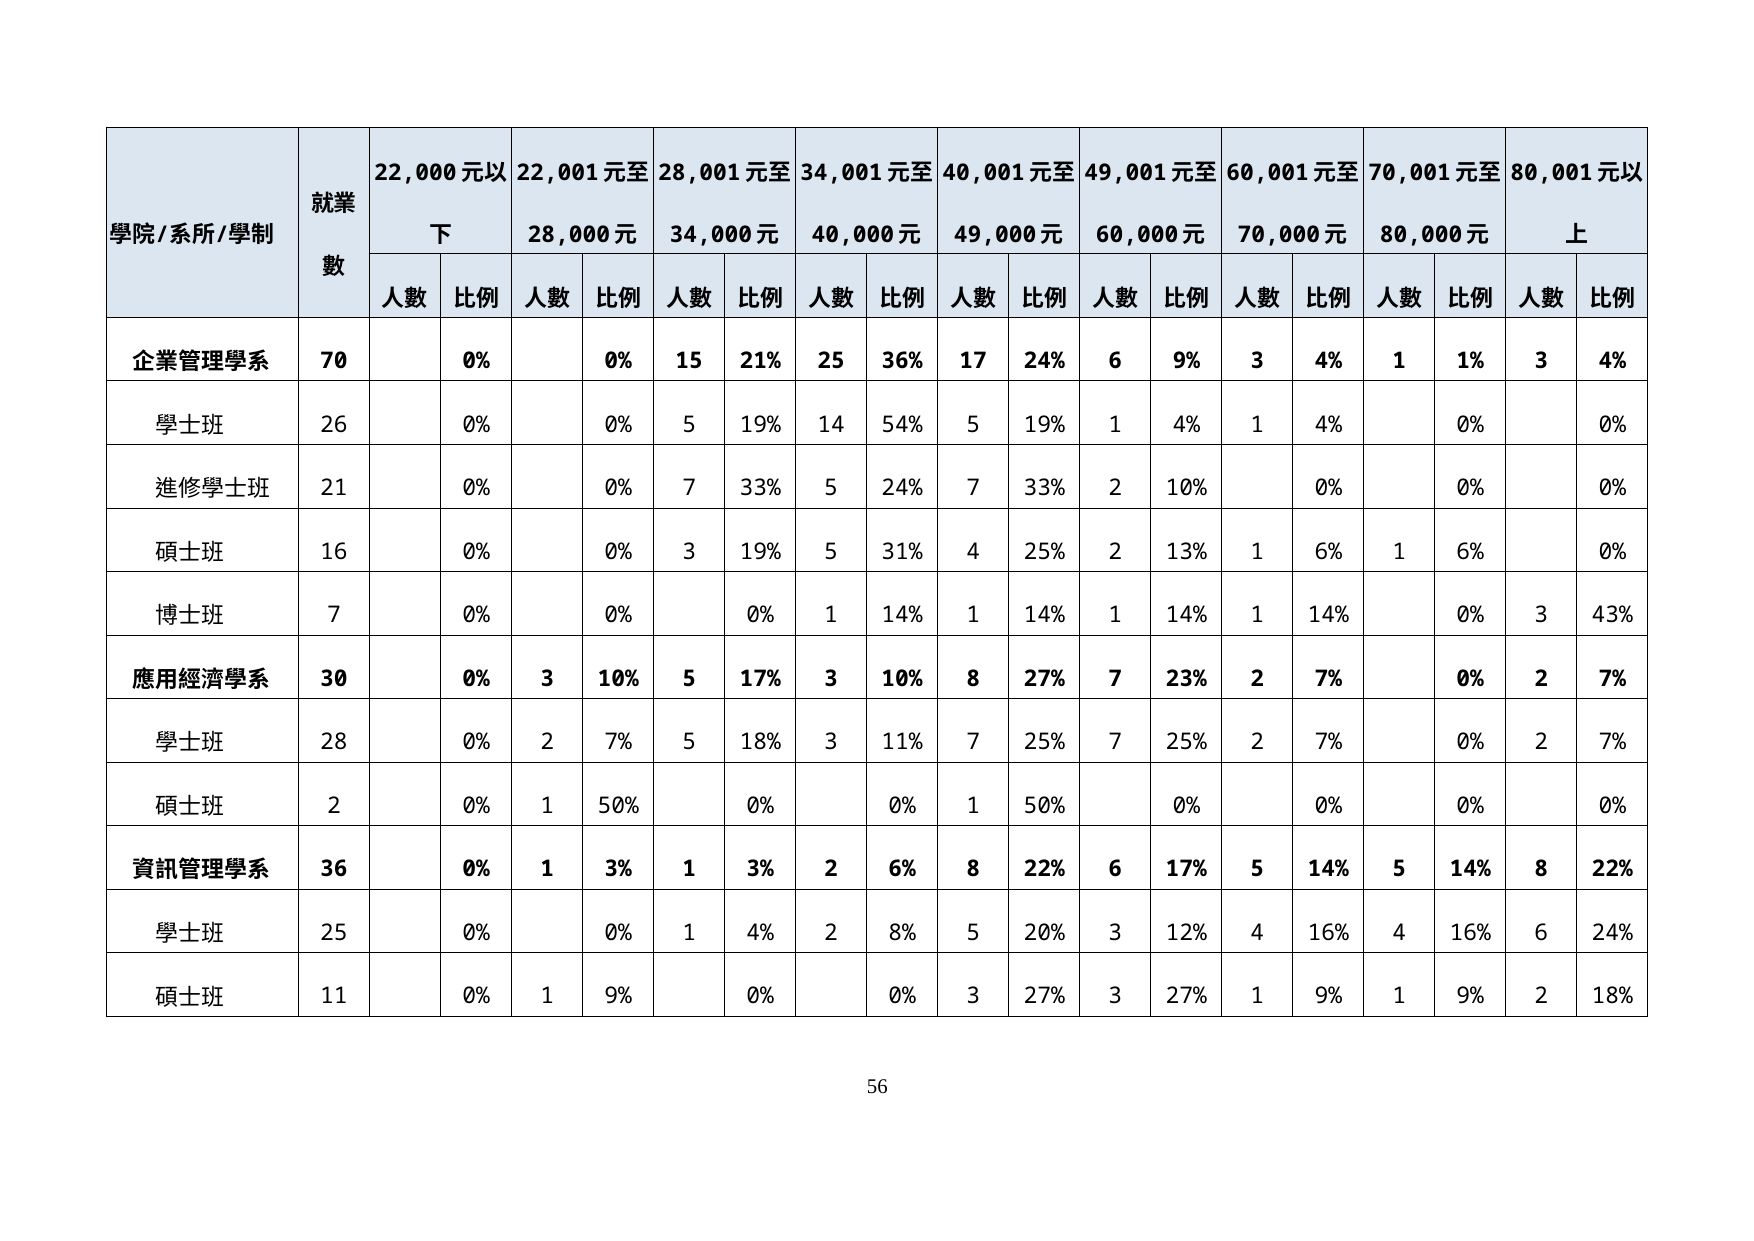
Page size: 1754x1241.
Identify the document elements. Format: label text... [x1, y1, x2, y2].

table_cell [512, 509, 582, 571]
table_cell 1 [1080, 572, 1150, 634]
table_cell 0% [1293, 763, 1363, 825]
table_cell 9% [583, 953, 653, 1016]
table_cell 1 [938, 763, 1008, 825]
table_cell 33% [1009, 445, 1079, 507]
table_cell [1222, 445, 1292, 507]
table_cell 36 [299, 826, 369, 889]
table_header 22,000元以下 [370, 128, 511, 253]
table_cell 3 [1222, 318, 1292, 380]
table_header 80,001元以上 [1506, 128, 1647, 253]
table_cell 0% [1577, 763, 1647, 825]
table_cell 7% [1293, 636, 1363, 698]
table_cell 10% [867, 636, 937, 698]
table_cell [370, 445, 440, 507]
table_cell [1506, 381, 1576, 444]
table_cell 0% [441, 953, 511, 1016]
table_cell 7% [1577, 699, 1647, 762]
table_cell 1 [512, 953, 582, 1016]
table_cell [370, 381, 440, 444]
table_cell 7 [938, 445, 1008, 507]
table_header 40,001元至49,000元 [938, 128, 1079, 253]
table_cell 23% [1151, 636, 1221, 698]
table_cell 0% [441, 699, 511, 762]
table_cell 14 [796, 381, 866, 444]
table_cell 25% [1151, 699, 1221, 762]
table_cell 人數 [938, 254, 1008, 317]
table_cell [654, 953, 724, 1016]
table_cell 人數 [1222, 254, 1292, 317]
table_cell 4% [1151, 381, 1221, 444]
table_cell [512, 381, 582, 444]
table_cell 16 [299, 509, 369, 571]
table_cell 比例 [583, 254, 653, 317]
table_cell 14% [867, 572, 937, 634]
table_cell 人數 [512, 254, 582, 317]
table_cell 4% [1293, 381, 1363, 444]
table_cell 0% [1435, 763, 1505, 825]
table_cell 27% [1009, 953, 1079, 1016]
table_cell 36% [867, 318, 937, 380]
table_cell 0% [441, 445, 511, 507]
table_cell 0% [1435, 381, 1505, 444]
table_cell 7 [1080, 699, 1150, 762]
table_cell 1 [512, 826, 582, 889]
table_header 22,001元至28,000元 [512, 128, 653, 253]
table_cell 0% [441, 890, 511, 952]
table_cell 6% [1435, 509, 1505, 571]
table_cell [654, 763, 724, 825]
table_cell 比例 [1009, 254, 1079, 317]
table_cell 0% [725, 763, 795, 825]
table_cell 8% [867, 890, 937, 952]
table_cell 5 [938, 381, 1008, 444]
table_cell 比例 [725, 254, 795, 317]
table_cell 1% [1435, 318, 1505, 380]
table_cell 19% [725, 509, 795, 571]
table_cell 0% [867, 763, 937, 825]
table_cell 1 [938, 572, 1008, 634]
table_cell [1364, 763, 1434, 825]
table_cell 18% [725, 699, 795, 762]
table_cell 比例 [867, 254, 937, 317]
table_cell 0% [583, 381, 653, 444]
table_cell 10% [583, 636, 653, 698]
table_cell 12% [1151, 890, 1221, 952]
table_cell 4 [1222, 890, 1292, 952]
table_cell 0% [583, 890, 653, 952]
table_cell 2 [1506, 699, 1576, 762]
table_cell 1 [654, 826, 724, 889]
table_cell 碩士班 [107, 763, 298, 825]
table_cell [370, 953, 440, 1016]
table_cell 2 [1222, 699, 1292, 762]
table_header 60,001元至70,000元 [1222, 128, 1363, 253]
table_cell [796, 763, 866, 825]
table_cell 5 [654, 381, 724, 444]
table_cell 0% [1435, 699, 1505, 762]
table_cell 人數 [1506, 254, 1576, 317]
table_cell 比例 [441, 254, 511, 317]
table_cell 5 [796, 509, 866, 571]
table_cell [654, 572, 724, 634]
table_cell [370, 890, 440, 952]
table_cell [1364, 572, 1434, 634]
table_cell 5 [1222, 826, 1292, 889]
table_cell 10% [1151, 445, 1221, 507]
table_cell 2 [1506, 636, 1576, 698]
table_cell 70 [299, 318, 369, 380]
table_cell 4 [938, 509, 1008, 571]
table_cell 學士班 [107, 890, 298, 952]
table_cell 7 [938, 699, 1008, 762]
table_cell [512, 318, 582, 380]
table_cell [1506, 445, 1576, 507]
table_cell 碩士班 [107, 509, 298, 571]
table_cell 3 [1080, 890, 1150, 952]
table_cell 企業管理學系 [107, 318, 298, 380]
table_header 49,001元至60,000元 [1080, 128, 1221, 253]
table_cell 6% [1293, 509, 1363, 571]
table_cell 15 [654, 318, 724, 380]
table_cell 16% [1293, 890, 1363, 952]
table_cell 4 [1364, 890, 1434, 952]
table_cell 人數 [796, 254, 866, 317]
table_cell 1 [1364, 509, 1434, 571]
table_cell 2 [299, 763, 369, 825]
table_cell 3 [796, 636, 866, 698]
table_cell 14% [1435, 826, 1505, 889]
table_cell 0% [441, 826, 511, 889]
table_cell 3 [1506, 318, 1576, 380]
table_cell 學士班 [107, 381, 298, 444]
table_cell [370, 636, 440, 698]
table_cell 7% [1577, 636, 1647, 698]
table_cell [1222, 763, 1292, 825]
table_cell 27% [1151, 953, 1221, 1016]
table_cell 30 [299, 636, 369, 698]
table_cell 43% [1577, 572, 1647, 634]
table_cell 5 [1364, 826, 1434, 889]
table_cell 14% [1293, 572, 1363, 634]
table_cell [1364, 381, 1434, 444]
table_cell 4% [725, 890, 795, 952]
table_cell 0% [441, 763, 511, 825]
table_cell 54% [867, 381, 937, 444]
table_cell 0% [725, 953, 795, 1016]
table_cell 3 [1506, 572, 1576, 634]
table_cell [1506, 763, 1576, 825]
table_cell 7 [299, 572, 369, 634]
table_cell 0% [441, 572, 511, 634]
table_cell 3 [1080, 953, 1150, 1016]
table_cell 2 [796, 826, 866, 889]
table_cell 1 [796, 572, 866, 634]
table_cell 3% [725, 826, 795, 889]
table_cell 1 [1222, 381, 1292, 444]
table_cell 7 [1080, 636, 1150, 698]
table_cell 24% [867, 445, 937, 507]
table_cell 7% [1293, 699, 1363, 762]
table_cell 24% [1009, 318, 1079, 380]
table_cell [1364, 636, 1434, 698]
table_cell 2 [1080, 445, 1150, 507]
table_cell 14% [1151, 572, 1221, 634]
table_header 28,001元至34,000元 [654, 128, 795, 253]
table_cell 8 [1506, 826, 1576, 889]
table_cell 人數 [654, 254, 724, 317]
table_cell 50% [583, 763, 653, 825]
table_cell 7% [583, 699, 653, 762]
table_cell 0% [1577, 381, 1647, 444]
table_cell [512, 445, 582, 507]
table_cell 6 [1080, 826, 1150, 889]
table_cell 人數 [1080, 254, 1150, 317]
table_cell 0% [441, 318, 511, 380]
table_cell 7 [654, 445, 724, 507]
table_cell 5 [796, 445, 866, 507]
table_cell 6 [1080, 318, 1150, 380]
table_cell 5 [654, 699, 724, 762]
table_cell 應用經濟學系 [107, 636, 298, 698]
table_cell 0% [583, 509, 653, 571]
table_cell [512, 890, 582, 952]
table_cell 博士班 [107, 572, 298, 634]
table_cell 14% [1293, 826, 1363, 889]
table_cell [370, 572, 440, 634]
table_cell 比例 [1577, 254, 1647, 317]
table_cell 3 [938, 953, 1008, 1016]
table_cell 22% [1577, 826, 1647, 889]
table_cell 1 [1080, 381, 1150, 444]
table_cell 資訊管理學系 [107, 826, 298, 889]
table_cell 26 [299, 381, 369, 444]
table_cell 進修學士班 [107, 445, 298, 507]
table_cell 人數 [1364, 254, 1434, 317]
table_cell 人數 [370, 254, 440, 317]
table_cell 0% [725, 572, 795, 634]
table_cell 0% [1435, 636, 1505, 698]
table_cell 1 [1222, 572, 1292, 634]
table_cell [370, 318, 440, 380]
table_cell 20% [1009, 890, 1079, 952]
table_cell 17% [725, 636, 795, 698]
table_cell 6 [1506, 890, 1576, 952]
table_cell 1 [512, 763, 582, 825]
table_cell 1 [1222, 509, 1292, 571]
table_cell 17 [938, 318, 1008, 380]
table_cell 21 [299, 445, 369, 507]
table_cell 8 [938, 826, 1008, 889]
table_cell 13% [1151, 509, 1221, 571]
table_cell 比例 [1293, 254, 1363, 317]
table_cell 1 [1364, 953, 1434, 1016]
table_cell 22% [1009, 826, 1079, 889]
table_header 學院/系所/學制 [107, 128, 298, 317]
table_cell 31% [867, 509, 937, 571]
table_cell [1506, 509, 1576, 571]
table_cell 4% [1293, 318, 1363, 380]
table_cell 比例 [1151, 254, 1221, 317]
table_cell 11 [299, 953, 369, 1016]
table_cell 2 [512, 699, 582, 762]
table_cell 33% [725, 445, 795, 507]
table_header 34,001元至40,000元 [796, 128, 937, 253]
table_cell 0% [583, 445, 653, 507]
table_cell 2 [1506, 953, 1576, 1016]
table_cell 50% [1009, 763, 1079, 825]
table_cell 24% [1577, 890, 1647, 952]
table_cell 比例 [1435, 254, 1505, 317]
table_cell 14% [1009, 572, 1079, 634]
table_cell 9% [1435, 953, 1505, 1016]
table_cell 0% [867, 953, 937, 1016]
table_cell 25% [1009, 509, 1079, 571]
table_cell 1 [1364, 318, 1434, 380]
table_cell 11% [867, 699, 937, 762]
table_cell [512, 572, 582, 634]
table_cell 0% [1577, 445, 1647, 507]
table_cell 0% [441, 381, 511, 444]
table_cell 0% [1435, 572, 1505, 634]
table_cell 2 [796, 890, 866, 952]
table_cell 0% [1151, 763, 1221, 825]
table_cell 1 [654, 890, 724, 952]
table_cell 5 [938, 890, 1008, 952]
table_cell 學士班 [107, 699, 298, 762]
table_cell 0% [1577, 509, 1647, 571]
table_header 就業數 [299, 128, 369, 317]
table_cell 3 [654, 509, 724, 571]
table_cell 2 [1080, 509, 1150, 571]
table_cell 25 [299, 890, 369, 952]
table_cell 3% [583, 826, 653, 889]
table_cell 27% [1009, 636, 1079, 698]
table_cell 0% [1293, 445, 1363, 507]
table_cell [796, 953, 866, 1016]
table_cell 28 [299, 699, 369, 762]
table_cell 碩士班 [107, 953, 298, 1016]
table_cell 0% [441, 636, 511, 698]
table_header 70,001元至80,000元 [1364, 128, 1505, 253]
table_cell 0% [583, 572, 653, 634]
table_cell 9% [1151, 318, 1221, 380]
table_cell 19% [1009, 381, 1079, 444]
table_cell 1 [1222, 953, 1292, 1016]
table_cell 3 [512, 636, 582, 698]
table_cell 16% [1435, 890, 1505, 952]
table_cell 5 [654, 636, 724, 698]
table_cell 21% [725, 318, 795, 380]
table_cell 3 [796, 699, 866, 762]
table_cell 4% [1577, 318, 1647, 380]
table_cell 19% [725, 381, 795, 444]
table_cell 25% [1009, 699, 1079, 762]
table_cell [370, 763, 440, 825]
table_cell [370, 826, 440, 889]
table_cell 25 [796, 318, 866, 380]
table_cell 8 [938, 636, 1008, 698]
table_cell 0% [1435, 445, 1505, 507]
table_cell 2 [1222, 636, 1292, 698]
table_cell 17% [1151, 826, 1221, 889]
table_cell [370, 509, 440, 571]
table_cell 0% [583, 318, 653, 380]
table_cell 18% [1577, 953, 1647, 1016]
table_cell 6% [867, 826, 937, 889]
table_cell 0% [441, 509, 511, 571]
table_cell [1080, 763, 1150, 825]
table_cell [370, 699, 440, 762]
table_cell [1364, 445, 1434, 507]
table_cell [1364, 699, 1434, 762]
table_cell 9% [1293, 953, 1363, 1016]
